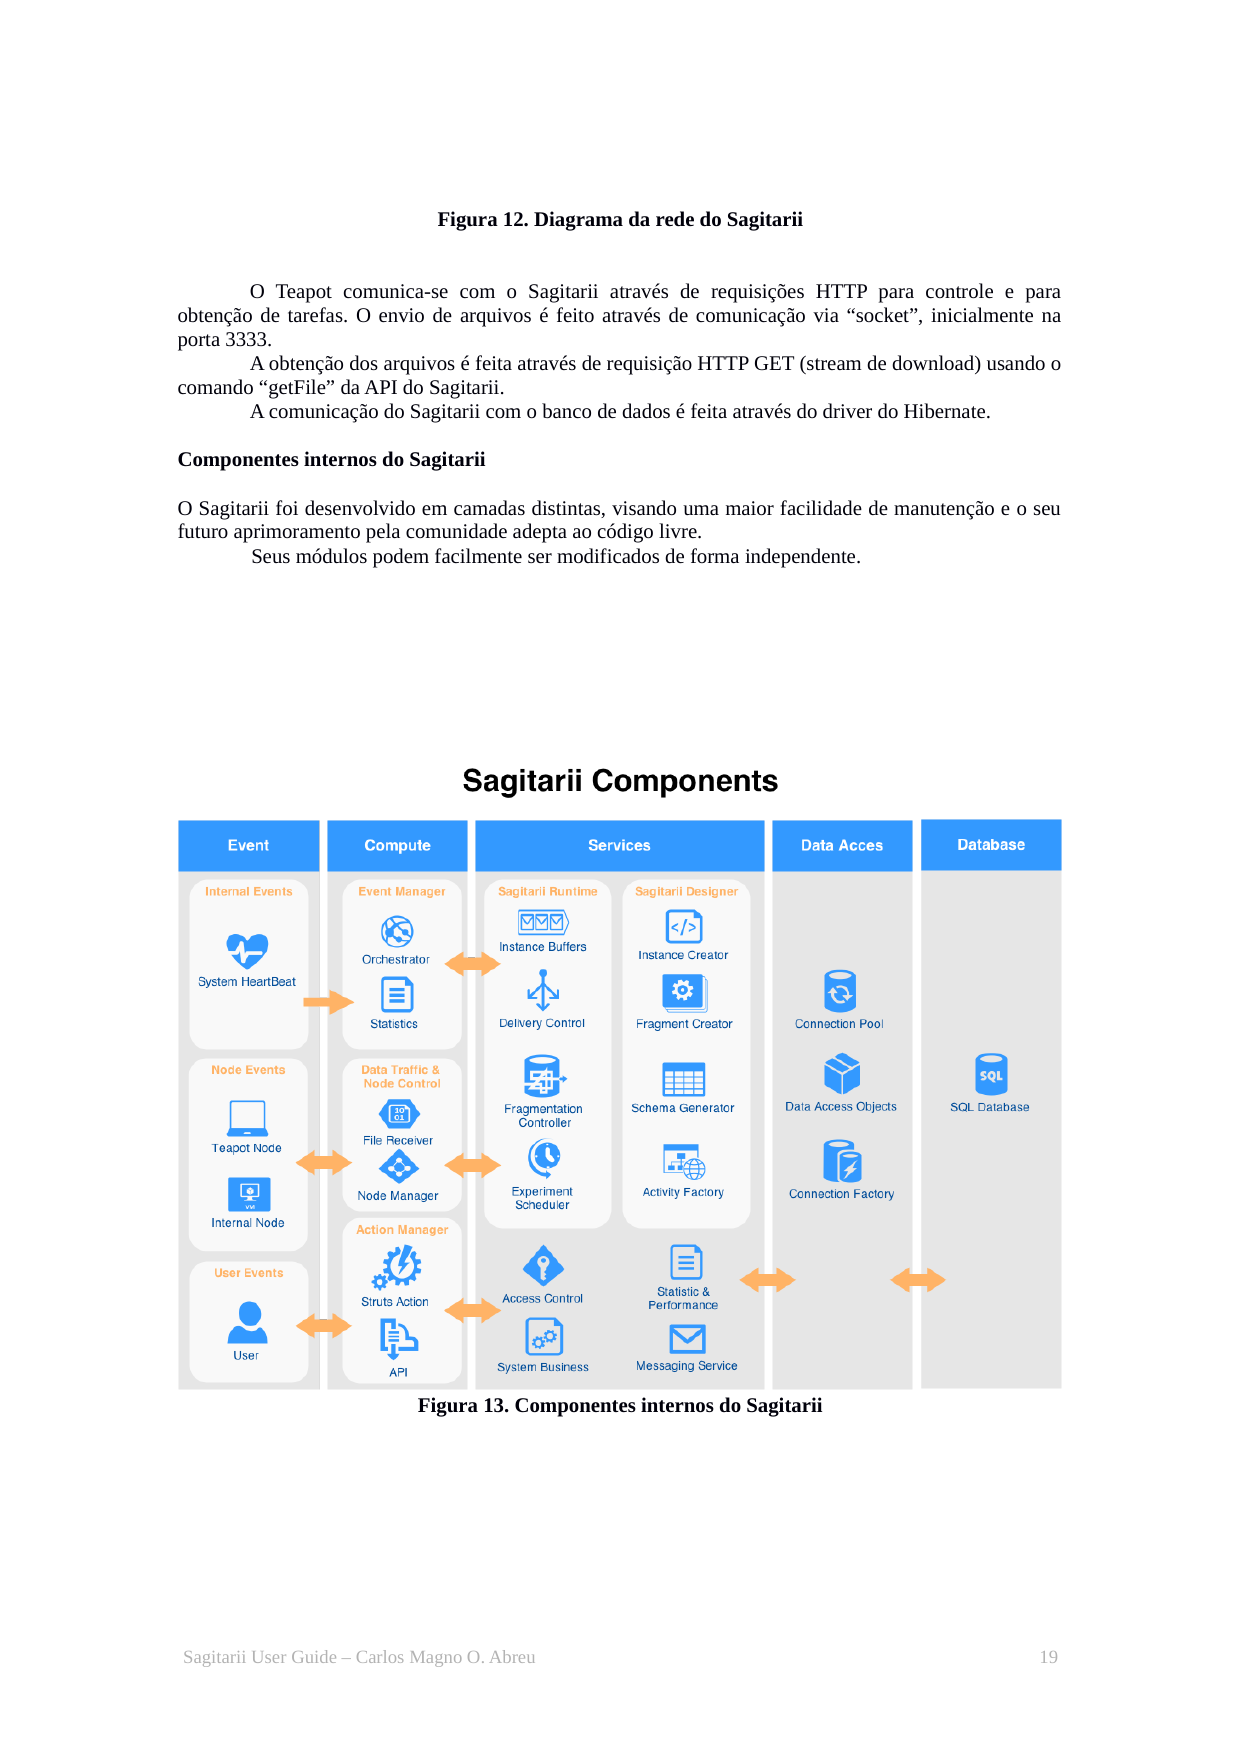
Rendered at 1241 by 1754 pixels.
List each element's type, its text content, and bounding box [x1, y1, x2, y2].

text A obtenção dos arquivos é feita através de requisição HTTP GET (stream de download) usando o comando “getFile” da API do Sagitarii. [177, 351, 1063, 399]
text O Sagitarii foi desenvolvido em camadas distintas, visando uma maior facilidade de manutenção e o seu futuro aprimoramento pela comunidade adepta ao código livre. [177, 495, 1063, 543]
picture [177, 760, 1063, 1393]
text O Teapot comunica-se com o Sagitarii através de requisições HTTP para controle e para obtenção de tarefas. O envio de arquivos é feito através de comunicação via “socket”, inicialmente na porta 3333. [177, 279, 1063, 351]
title Figura 12. Diagrama da rede do Sagitarii [177, 207, 1063, 231]
text Componentes internos do Sagitarii [177, 447, 1063, 471]
text A comunicação do Sagitarii com o banco de dados é feita através do driver do Hibernate. [177, 399, 1063, 423]
title Figura 13. Componentes internos do Sagitarii [177, 1393, 1063, 1417]
text Seus módulos podem facilmente ser modificados de forma independente. [177, 543, 1063, 568]
